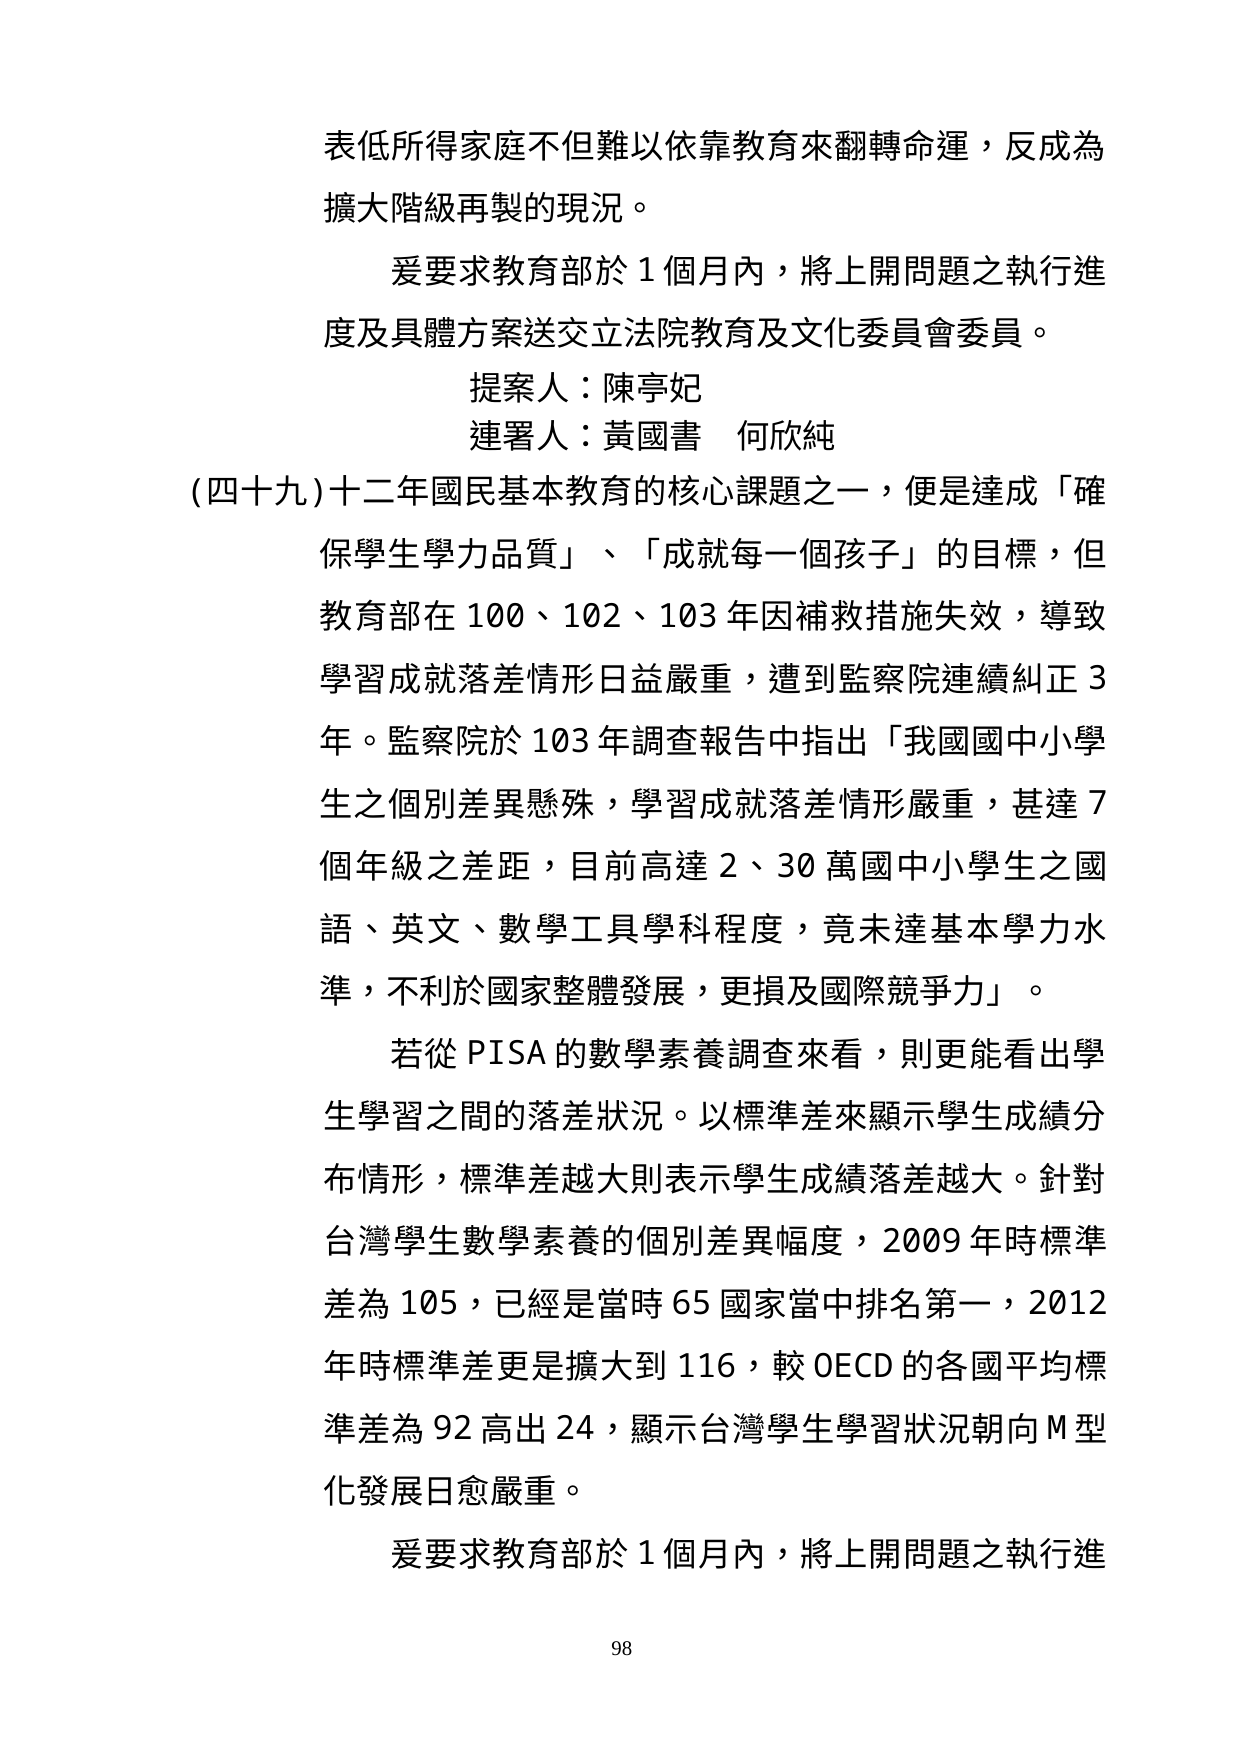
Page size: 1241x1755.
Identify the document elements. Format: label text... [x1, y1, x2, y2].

text 提案人：陳亭妃 [136, 362, 1107, 410]
text 表低所得家庭不但難以依靠教育來翻轉命運，反成為擴大階級再製的現況。 [323, 112, 1107, 237]
text 爰要求教育部於1個月內，將上開問題之執行進 [323, 1521, 1107, 1583]
text (四十九)十二年國民基本教育的核心課題之一，便是達成「確保學生學力品質」、「成就每一個孩子」的目標，但教育部在100、102、103年因補救措施失效，導致學習成就落差情形日益嚴重，遭到監察院連續糾正3年。監察院於103年調查報告中指出「我國國中小學生之個別差異懸殊，學習成就落差情形嚴重，甚達7個年級之差距，目前高達2、30萬國中小學生之國語、英文、數學工具學科程度，竟未達基本學力水準，不利於國家整體發展，更損及國際競爭力」。 [186, 458, 1107, 1021]
text 爰要求教育部於1個月內，將上開問題之執行進度及具體方案送交立法院教育及文化委員會委員。 [323, 237, 1107, 362]
text 連署人：黃國書 何欣純 [136, 410, 1107, 458]
text 若從PISA的數學素養調查來看，則更能看出學生學習之間的落差狀況。以標準差來顯示學生成績分布情形，標準差越大則表示學生成績落差越大。針對台灣學生數學素養的個別差異幅度，2009年時標準差為105，已經是當時65國家當中排名第一，2012年時標準差更是擴大到116，較OECD的各國平均標準差為92高出24，顯示台灣學生學習狀況朝向M型化發展日愈嚴重。 [323, 1021, 1107, 1521]
